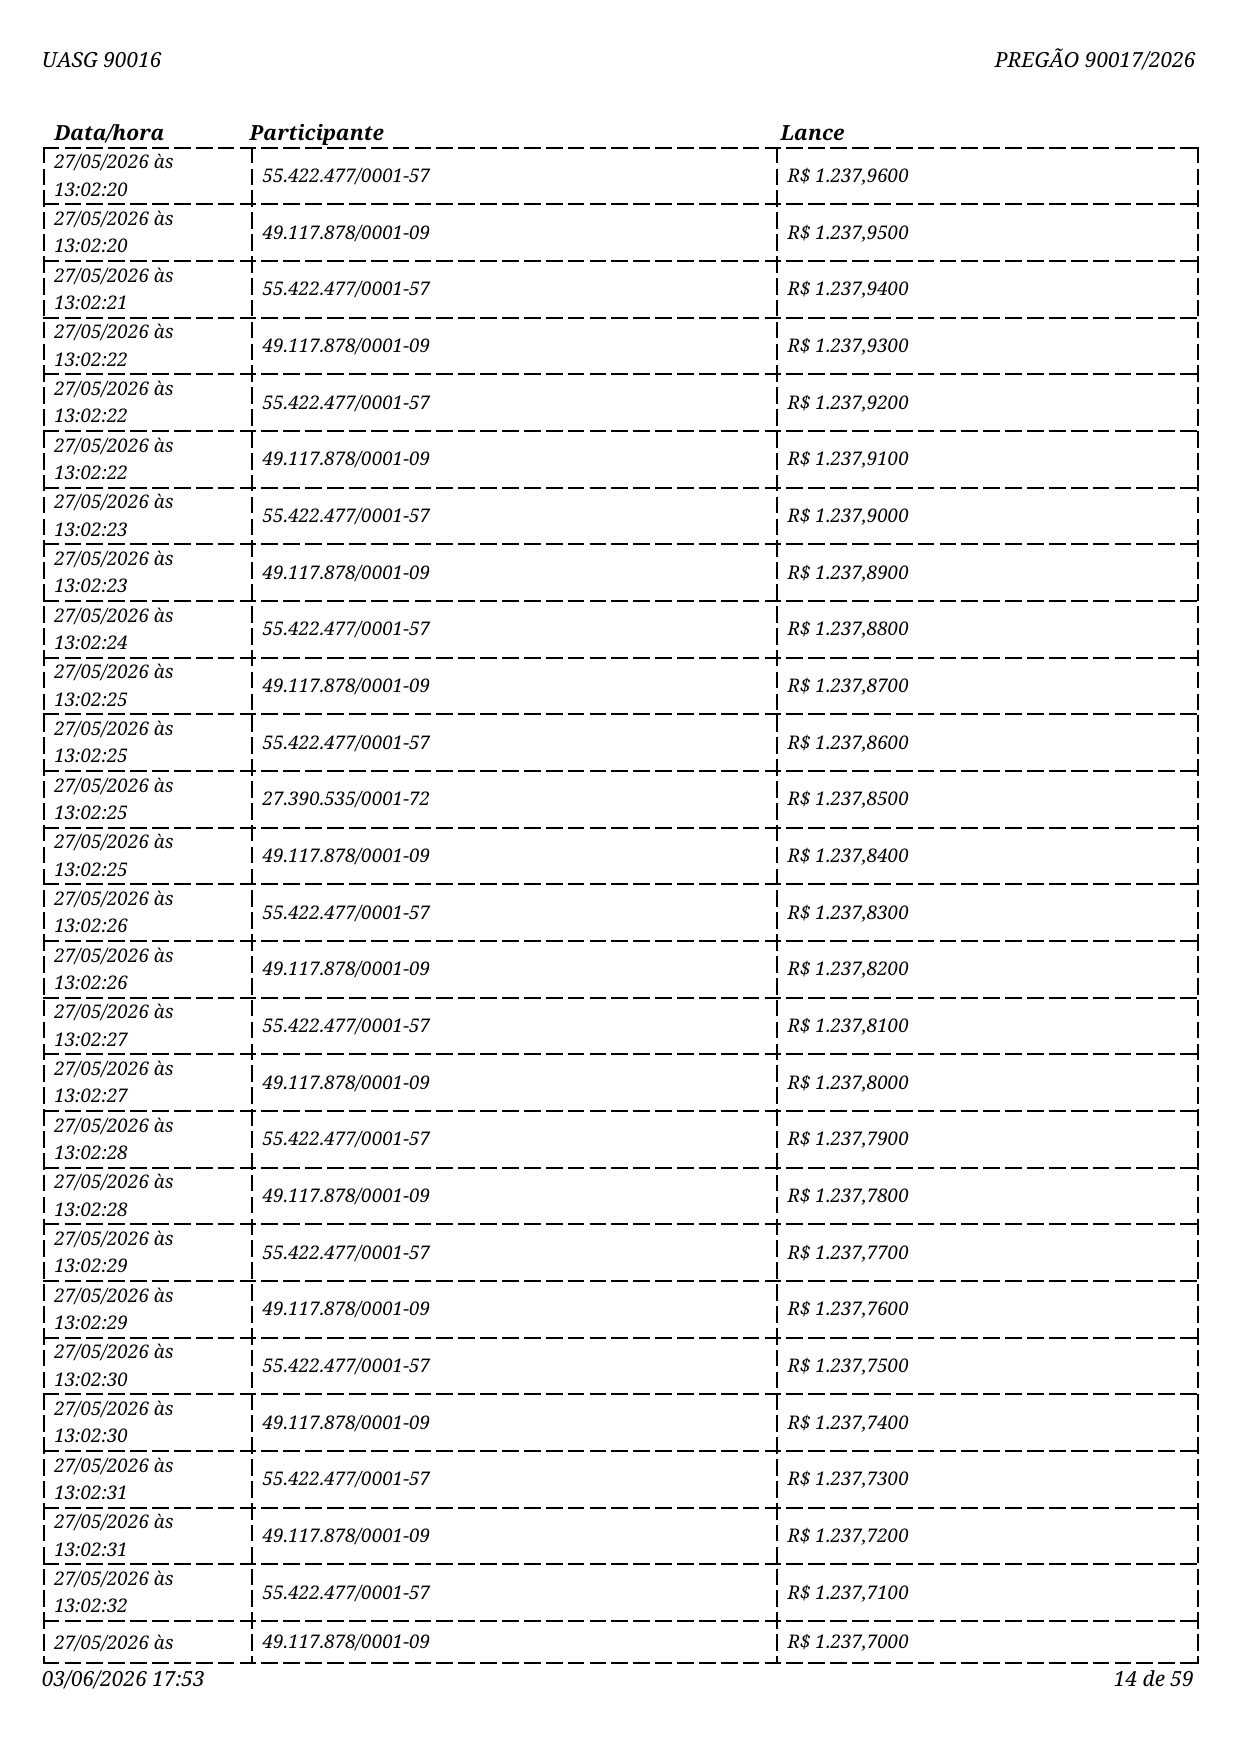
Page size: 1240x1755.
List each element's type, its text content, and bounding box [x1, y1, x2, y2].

table_cell 27/05/2026 às 13:02:32 [44, 1563, 252, 1620]
table_cell 27/05/2026 às 13:02:29 [44, 1223, 252, 1280]
table_cell R$ 1.237,7100 [777, 1563, 1198, 1620]
table_cell R$ 1.237,9200 [777, 373, 1198, 430]
table_cell R$ 1.237,8100 [777, 997, 1198, 1053]
table_cell 27/05/2026 às 13:02:25 [44, 657, 252, 713]
table_cell 49.117.878/0001-09 [252, 1280, 777, 1337]
table_cell R$ 1.237,9400 [777, 260, 1198, 317]
table_cell R$ 1.237,7700 [777, 1223, 1198, 1280]
table_cell 27/05/2026 às 13:02:28 [44, 1110, 252, 1167]
table_cell 27/05/2026 às 13:02:23 [44, 487, 252, 543]
table_cell R$ 1.237,7200 [777, 1507, 1198, 1563]
table_cell 27/05/2026 às 13:02:20 [44, 203, 252, 260]
table_cell 27/05/2026 às 13:02:31 [44, 1450, 252, 1507]
table_cell 49.117.878/0001-09 [252, 543, 777, 600]
table_cell 27/05/2026 às 13:02:30 [44, 1337, 252, 1393]
table_cell 27/05/2026 às 13:02:25 [44, 713, 252, 770]
table_cell 49.117.878/0001-09 [252, 1167, 777, 1223]
table_cell 49.117.878/0001-09 [252, 430, 777, 487]
table_cell 27/05/2026 às 13:02:22 [44, 430, 252, 487]
table_cell 49.117.878/0001-09 [252, 657, 777, 713]
table_cell R$ 1.237,8300 [777, 883, 1198, 940]
table_cell 49.117.878/0001-09 [252, 1507, 777, 1563]
table_cell 27/05/2026 às 13:02:22 [44, 317, 252, 373]
table_cell 49.117.878/0001-09 [252, 827, 777, 883]
table_cell R$ 1.237,7500 [777, 1337, 1198, 1393]
table_cell R$ 1.237,8600 [777, 713, 1198, 770]
table_cell 27.390.535/0001-72 [252, 770, 777, 827]
table_cell R$ 1.237,9500 [777, 203, 1198, 260]
table_cell 27/05/2026 às 13:02:31 [44, 1507, 252, 1563]
table_cell R$ 1.237,8700 [777, 657, 1198, 713]
table_cell 27/05/2026 às 13:02:23 [44, 543, 252, 600]
table_cell 55.422.477/0001-57 [252, 997, 777, 1053]
table_cell R$ 1.237,8200 [777, 940, 1198, 997]
table_cell 55.422.477/0001-57 [252, 883, 777, 940]
table_cell 55.422.477/0001-57 [252, 260, 777, 317]
table_cell 55.422.477/0001-57 [252, 487, 777, 543]
table_cell R$ 1.237,7600 [777, 1280, 1198, 1337]
table_cell R$ 1.237,8400 [777, 827, 1198, 883]
table_cell 49.117.878/0001-09 [252, 1053, 777, 1110]
table_cell 27/05/2026 às 13:02:29 [44, 1280, 252, 1337]
table_cell 55.422.477/0001-57 [252, 1563, 777, 1620]
table_cell 55.422.477/0001-57 [252, 1337, 777, 1393]
table_cell 49.117.878/0001-09 [252, 940, 777, 997]
table_cell 27/05/2026 às 13:02:26 [44, 883, 252, 940]
table_cell 27/05/2026 às 13:02:21 [44, 260, 252, 317]
table_cell 49.117.878/0001-09 [252, 203, 777, 260]
table_cell 27/05/2026 às 13:02:27 [44, 1053, 252, 1110]
table_cell R$ 1.237,7300 [777, 1450, 1198, 1507]
table_cell 49.117.878/0001-09 [252, 317, 777, 373]
table_cell R$ 1.237,9300 [777, 317, 1198, 373]
table_cell 27/05/2026 às 13:02:25 [44, 770, 252, 827]
table_cell 55.422.477/0001-57 [252, 147, 777, 203]
table_cell 27/05/2026 às 13:02:25 [44, 827, 252, 883]
table_cell R$ 1.237,8800 [777, 600, 1198, 657]
table_cell 27/05/2026 às 13:02:26 [44, 940, 252, 997]
table_cell 27/05/2026 às 13:02:28 [44, 1167, 252, 1223]
table_cell R$ 1.237,7800 [777, 1167, 1198, 1223]
table_cell 49.117.878/0001-09 [252, 1620, 777, 1662]
table_cell 49.117.878/0001-09 [252, 1393, 777, 1450]
table_cell R$ 1.237,7900 [777, 1110, 1198, 1167]
table_cell 55.422.477/0001-57 [252, 1450, 777, 1507]
table_cell 55.422.477/0001-57 [252, 600, 777, 657]
table_cell R$ 1.237,9100 [777, 430, 1198, 487]
table_cell R$ 1.237,8900 [777, 543, 1198, 600]
table_cell 27/05/2026 às [44, 1620, 252, 1662]
table_cell 27/05/2026 às 13:02:22 [44, 373, 252, 430]
table_cell R$ 1.237,8000 [777, 1053, 1198, 1110]
table_cell 55.422.477/0001-57 [252, 373, 777, 430]
table_cell 55.422.477/0001-57 [252, 1110, 777, 1167]
table_cell 27/05/2026 às 13:02:24 [44, 600, 252, 657]
table_cell R$ 1.237,9600 [777, 147, 1198, 203]
table_cell 55.422.477/0001-57 [252, 713, 777, 770]
table_cell 27/05/2026 às 13:02:27 [44, 997, 252, 1053]
table_cell 27/05/2026 às 13:02:20 [44, 147, 252, 203]
table_cell 27/05/2026 às 13:02:30 [44, 1393, 252, 1450]
table_cell R$ 1.237,8500 [777, 770, 1198, 827]
table_cell 55.422.477/0001-57 [252, 1223, 777, 1280]
table_cell R$ 1.237,7400 [777, 1393, 1198, 1450]
table_cell R$ 1.237,9000 [777, 487, 1198, 543]
table_cell R$ 1.237,7000 [777, 1620, 1198, 1662]
